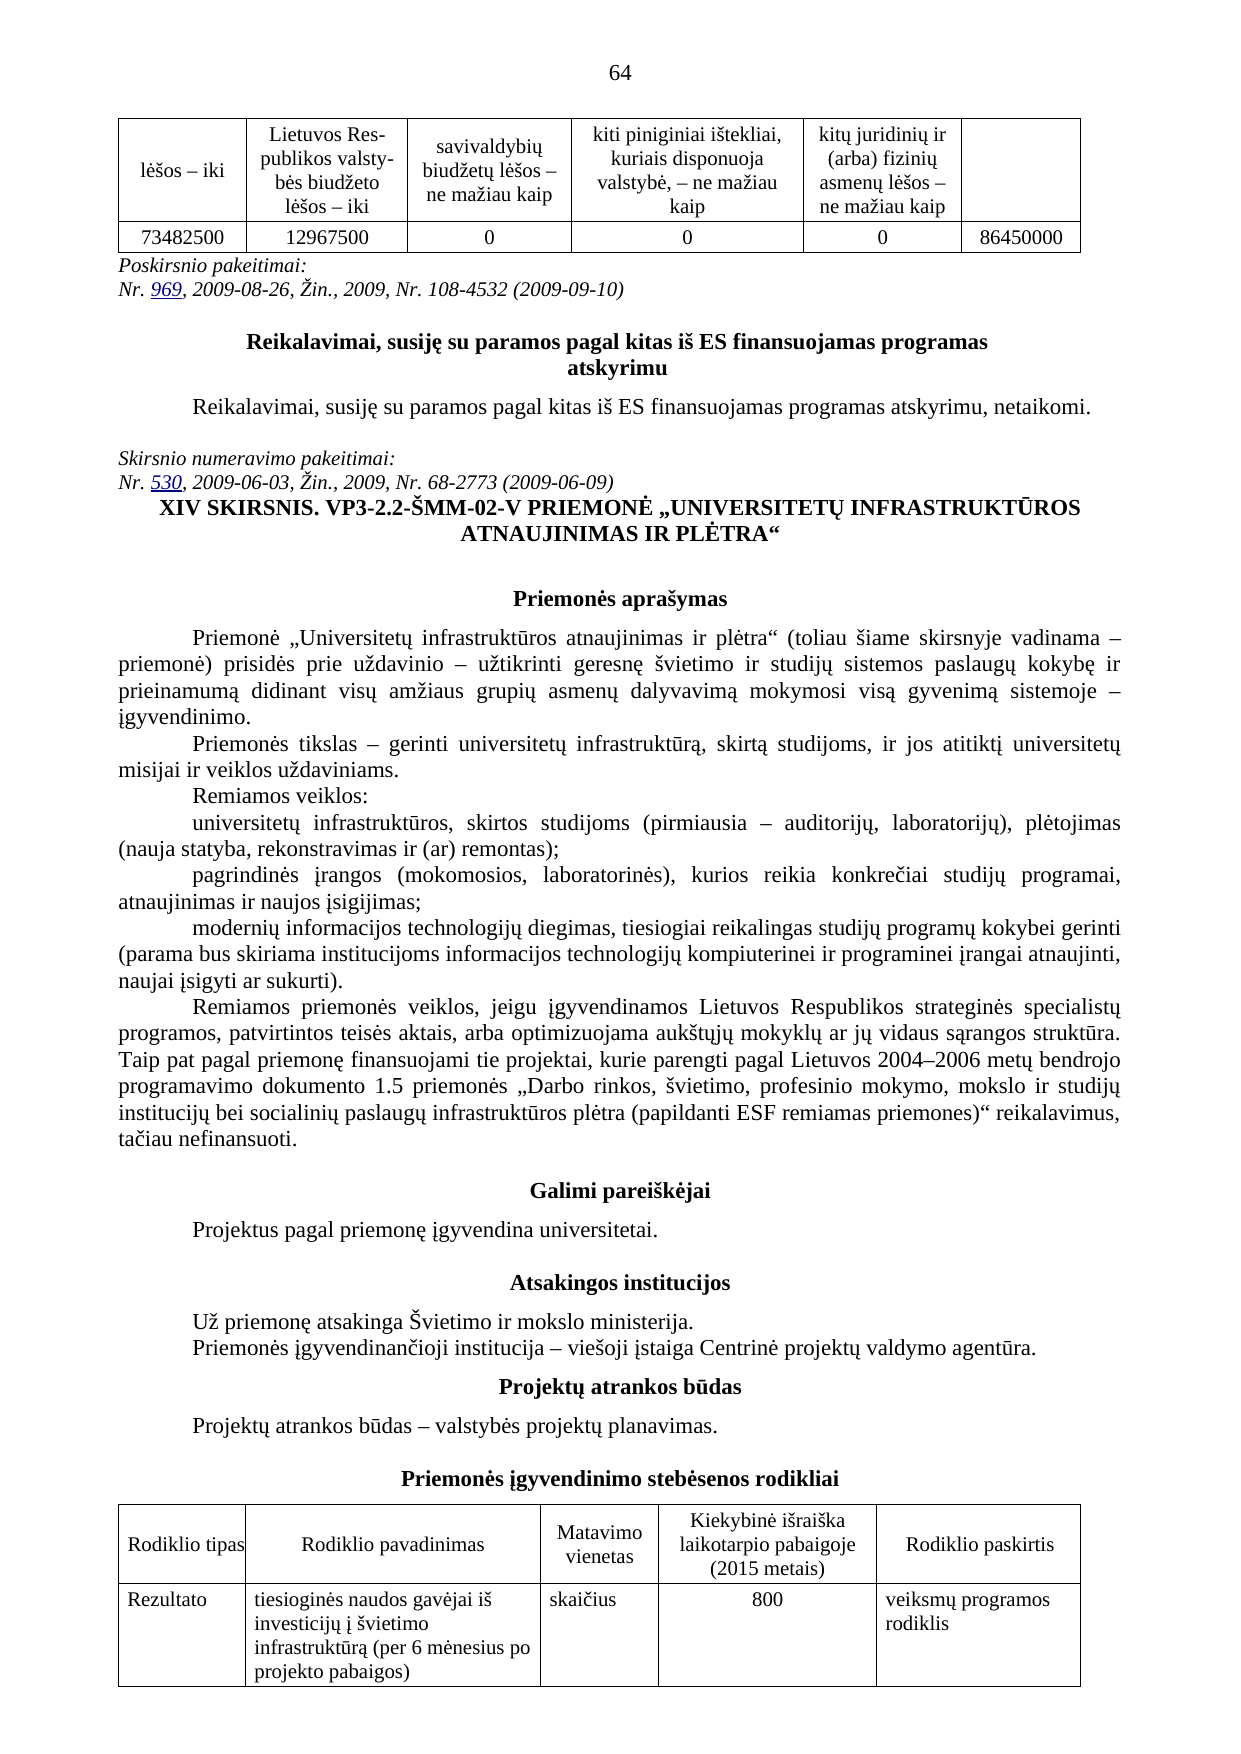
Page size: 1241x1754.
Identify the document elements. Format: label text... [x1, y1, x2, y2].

table_cell 12967500 [247, 222, 407, 252]
table_cell 0 [804, 222, 961, 252]
table_cell 73482500 [119, 222, 246, 252]
table_cell 86450000 [962, 222, 1080, 252]
text Nr. 969, 2009-08-26, Žin., 2009, Nr. 108-4532 (2009-09-10) [118, 277, 1122, 301]
text Projektus pagal priemonę įgyvendina universitetai. [118, 1216, 1122, 1243]
table_header Kiekybinė išraiška laikotarpio pabaigoje (2015 metais) [659, 1505, 876, 1583]
table_cell Rezultato [119, 1584, 245, 1686]
table_cell tiesioginės naudos gavėjai iš investicijų į švietimo infrastruktūrą (per 6 mėnesius po projekto pabaigos) [246, 1584, 540, 1686]
text Remiamos priemonės veiklos, jeigu įgyvendinamos Lietuvos Respublikos strateginės specialistų programos, patvirtintos teisės aktais, arba optimizuojama aukštųjų mokyklų ar jų vidaus sąrangos struktūra. Taip pat pagal priemonę finansuojami tie projektai, kurie parengti pagal Lietuvos 2004–2006 metų bendrojo programavimo dokumento 1.5 priemonės „Darbo rinkos, švietimo, profesinio mokymo, mokslo ir studijų institucijų bei socialinių paslaugų infrastruktūros plėtra (papildanti ESF remiamas priemones)“ reikalavimus, tačiau nefinansuoti. [118, 993, 1122, 1151]
text Priemonės aprašymas [118, 585, 1122, 612]
text Projektų atrankos būdas – valstybės projektų planavimas. [118, 1412, 1122, 1438]
table_cell 0 [408, 222, 571, 252]
text Remiamos veiklos: [118, 782, 1122, 809]
table_cell kitų juridinių ir (arba) fizinių asmenų lėšos – ne mažiau kaip [804, 119, 961, 221]
table_cell skaičius [541, 1584, 658, 1686]
text universitetų infrastruktūros, skirtos studijoms (pirmiausia – auditorijų, laboratorijų), plėtojimas (nauja statyba, rekonstravimas ir (ar) remontas); [118, 809, 1122, 861]
table_header Rodiklio paskirtis [877, 1505, 1080, 1583]
table_header Rodiklio pavadinimas [246, 1505, 540, 1583]
subtitle XIV SKIRSNIS. VP3-2.2-šMM-02-V PRIEMONĖ „UNIVERSITETŲ INFRASTRUKTŪRos atnaujinimas ir plėtra“ [118, 494, 1122, 546]
text Skirsnio numeravimo pakeitimai: [118, 446, 1122, 470]
table_cell lėšos – iki [119, 119, 246, 221]
text Reikalavimai, susiję su paramos pagal kitas iš ES finansuojamas programas atskyrimu, netaikomi. [118, 393, 1122, 419]
text Priemonės tikslas – gerinti universitetų infrastruktūrą, skirtą studijoms, ir jos atitiktį universitetų misijai ir veiklos uždaviniams. [118, 729, 1122, 782]
text Už priemonę atsakinga Švietimo ir mokslo ministerija. [118, 1308, 1122, 1334]
table_header [962, 119, 1080, 221]
text Priemonės įgyvendinančioji institucija – viešoji įstaiga Centrinė projektų valdymo agentūra. [118, 1334, 1122, 1361]
text Reikalavimai, susiję su paramos pagal kitas iš ES finansuojamas programas atskyrimu [118, 328, 1122, 380]
table_cell savivaldybių biudžetų lėšos – ne mažiau kaip [408, 119, 571, 221]
text modernių informacijos technologijų diegimas, tiesiogiai reikalingas studijų programų kokybei gerinti (parama bus skiriama institucijoms informacijos technologijų kompiuterinei ir programinei įrangai atnaujinti, naujai įsigyti ar sukurti). [118, 914, 1122, 993]
text Priemonė „Universitetų infrastruktūros atnaujinimas ir plėtra“ (toliau šiame skirsnyje vadinama – priemonė) prisidės prie uždavinio – užtikrinti geresnę švietimo ir studijų sistemos paslaugų kokybę ir prieinamumą didinant visų amžiaus grupių asmenų dalyvavimą mokymosi visą gyvenimą sistemoje – įgyvendinimo. [118, 624, 1122, 729]
text Nr. 530, 2009-06-03, Žin., 2009, Nr. 68-2773 (2009-06-09) [118, 470, 1122, 494]
table_cell 800 [659, 1584, 876, 1686]
table_cell 0 [572, 222, 803, 252]
text Atsakingos institucijos [118, 1269, 1122, 1296]
table_cell veiksmų programos rodiklis [877, 1584, 1080, 1686]
text Galimi pareiškėjai [118, 1178, 1122, 1204]
text Priemonės įgyvendinimo stebėsenos rodikliai [118, 1465, 1122, 1491]
text pagrindinės įrangos (mokomosios, laboratorinės), kurios reikia konkrečiai studijų programai, atnaujinimas ir naujos įsigijimas; [118, 861, 1122, 914]
table_cell kiti piniginiai ištekliai, kuriais disponuoja valstybė, – ne mažiau kaip [572, 119, 803, 221]
table_header Rodiklio tipas [119, 1505, 245, 1583]
text Poskirsnio pakeitimai: [118, 253, 1122, 277]
table_header Matavimo vienetas [541, 1505, 658, 1583]
table_cell Lietuvos Res­publikos valsty­bės biudžeto lėšos – iki [247, 119, 407, 221]
text Projektų atrankos būdas [118, 1373, 1122, 1399]
